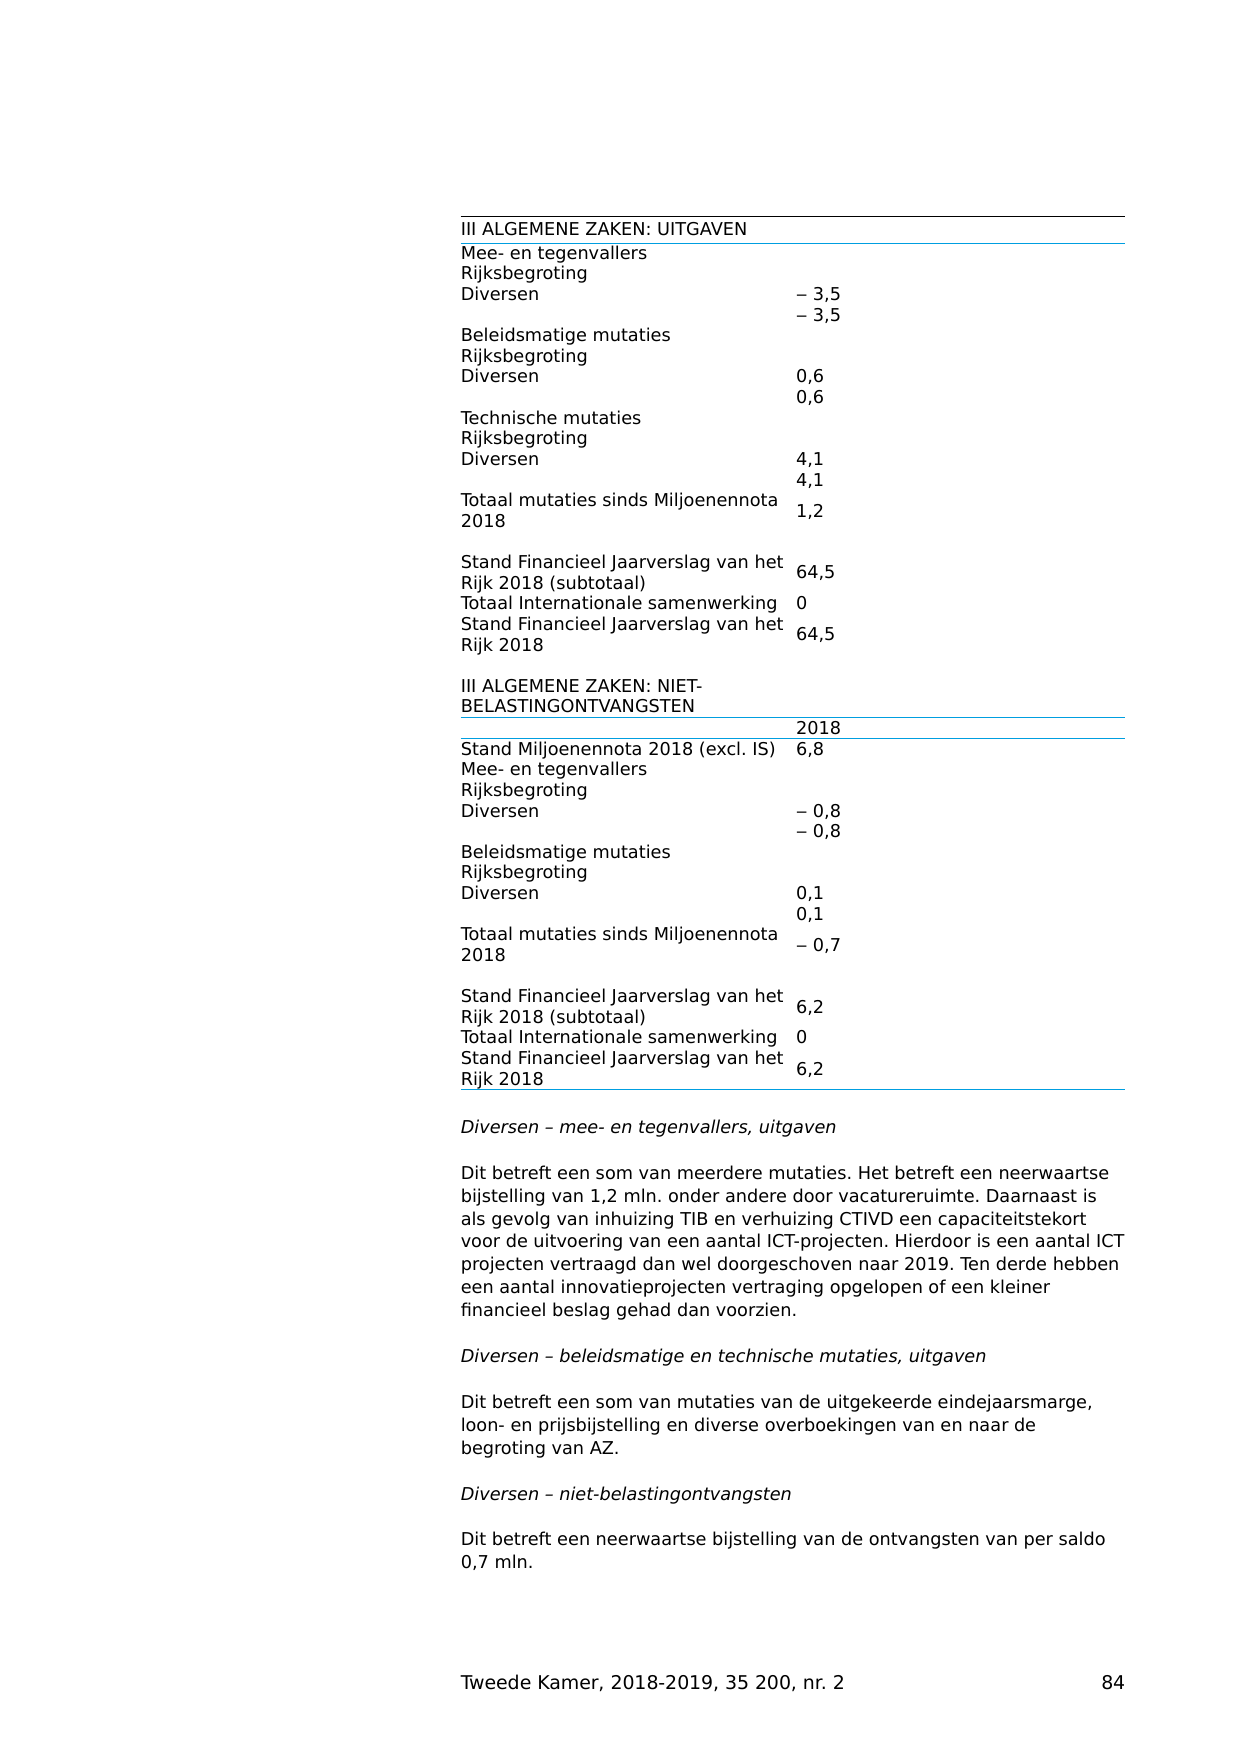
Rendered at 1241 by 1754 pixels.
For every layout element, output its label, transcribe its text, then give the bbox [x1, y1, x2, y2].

table_cell Diversen [461, 366, 793, 387]
table_cell 1,2 [793, 490, 1125, 531]
table_cell [793, 217, 1125, 243]
table_header Algemene Zaken [461, 191, 1125, 216]
table_cell [461, 387, 793, 408]
table_cell Rijksbegroting [461, 263, 793, 284]
table_cell Stand Miljoenennota 2018 (excl. IS) [461, 739, 793, 759]
table_cell ‒ 0,8 [793, 801, 1125, 821]
table_cell [461, 531, 793, 552]
table_cell [461, 718, 793, 738]
text Dit betreft een som van meerdere mutaties. Het betreft een neerwaartse bijstelling van 1,2 mln. onder andere door vacatureruimte. Daarnaast is als gevolg van inhuizing TIB en verhuizing CTIVD een capaciteitstekort voor de uitvoering van een aantal ICT-projecten. Hierdoor is een aantal ICT projecten vertraagd dan wel doorgeschoven naar 2019. Ten derde hebben een aantal innovatieprojecten vertraging opgelopen of een kleiner financieel beslag gehad dan voorzien. [461, 1161, 1125, 1321]
table_cell [793, 325, 1125, 346]
table_cell 6,8 [793, 739, 1125, 759]
table_cell [793, 966, 1125, 986]
text Diversen – niet-belastingontvangsten [461, 1482, 1125, 1504]
table_cell ‒ 3,5 [793, 305, 1125, 325]
table_cell ‒ 3,5 [793, 284, 1125, 304]
table_cell Diversen [461, 883, 793, 904]
table_cell 0 [793, 1028, 1125, 1048]
table_cell 2018 [793, 718, 1125, 738]
table_cell ‒ 0,7 [793, 924, 1125, 966]
table_cell Beleidsmatige mutaties [461, 325, 793, 346]
table_cell Totaal mutaties sinds Miljoenennota 2018 [461, 490, 793, 531]
table_cell [793, 780, 1125, 801]
table_cell 6,2 [793, 1048, 1125, 1089]
table_cell [793, 244, 1125, 263]
table_cell [793, 428, 1125, 449]
table_cell Diversen [461, 801, 793, 821]
table_cell Stand Financieel Jaarverslag van het Rijk 2018 [461, 614, 793, 655]
table_cell 64,5 [793, 552, 1125, 593]
table_cell Rijksbegroting [461, 780, 793, 801]
table_cell ‒ 0,8 [793, 821, 1125, 842]
table_cell [793, 655, 1125, 676]
table_cell [793, 263, 1125, 284]
table_cell Diversen [461, 284, 793, 304]
table_cell [461, 966, 793, 986]
table_cell Technische mutaties [461, 408, 793, 428]
table_cell Stand Financieel Jaarverslag van het Rijk 2018 (subtotaal) [461, 986, 793, 1027]
table_cell [793, 863, 1125, 883]
table_cell [461, 821, 793, 842]
table_cell Totaal Internationale samenwerking [461, 1028, 793, 1048]
table_cell Stand Financieel Jaarverslag van het Rijk 2018 (subtotaal) [461, 552, 793, 593]
table_cell [461, 305, 793, 325]
table_cell 0 [793, 593, 1125, 614]
table_cell Rijksbegroting [461, 428, 793, 449]
text Dit betreft een som van mutaties van de uitgekeerde eindejaarsmarge, loon- en prijsbijstelling en diverse overboekingen van en naar de begroting van AZ. [461, 1390, 1125, 1459]
table_cell [793, 842, 1125, 862]
table_cell [793, 408, 1125, 428]
table_cell 64,5 [793, 614, 1125, 655]
table_cell 0,1 [793, 904, 1125, 924]
table_cell [793, 676, 1125, 717]
table_cell [793, 346, 1125, 366]
table_cell III ALGEMENE ZAKEN: NIET-BELASTINGONTVANGSTEN [461, 676, 793, 717]
table_cell Totaal Internationale samenwerking [461, 593, 793, 614]
table_cell Beleidsmatige mutaties [461, 842, 793, 862]
table_cell 4,1 [793, 470, 1125, 490]
table_cell III ALGEMENE ZAKEN: UITGAVEN [461, 217, 793, 243]
table_cell Diversen [461, 449, 793, 469]
table_cell [461, 470, 793, 490]
text Diversen – beleidsmatige en technische mutaties, uitgaven [461, 1344, 1125, 1367]
table_cell 6,2 [793, 986, 1125, 1027]
table_cell Rijksbegroting [461, 863, 793, 883]
table_cell [793, 531, 1125, 552]
table_cell 0,6 [793, 366, 1125, 387]
text Diversen – mee- en tegenvallers, uitgaven [461, 1115, 1125, 1138]
table_cell 0,6 [793, 387, 1125, 408]
table_cell Totaal mutaties sinds Miljoenennota 2018 [461, 924, 793, 966]
table_cell [461, 655, 793, 676]
table_cell 0,1 [793, 883, 1125, 904]
table_cell Mee- en tegenvallers [461, 244, 793, 263]
table_cell 4,1 [793, 449, 1125, 469]
table_cell Stand Financieel Jaarverslag van het Rijk 2018 [461, 1048, 793, 1089]
table_cell [461, 904, 793, 924]
table_cell [793, 759, 1125, 780]
table_cell Mee- en tegenvallers [461, 759, 793, 780]
table_cell Rijksbegroting [461, 346, 793, 366]
text Dit betreft een neerwaartse bijstelling van de ontvangsten van per saldo 0,7 mln. [461, 1527, 1125, 1573]
